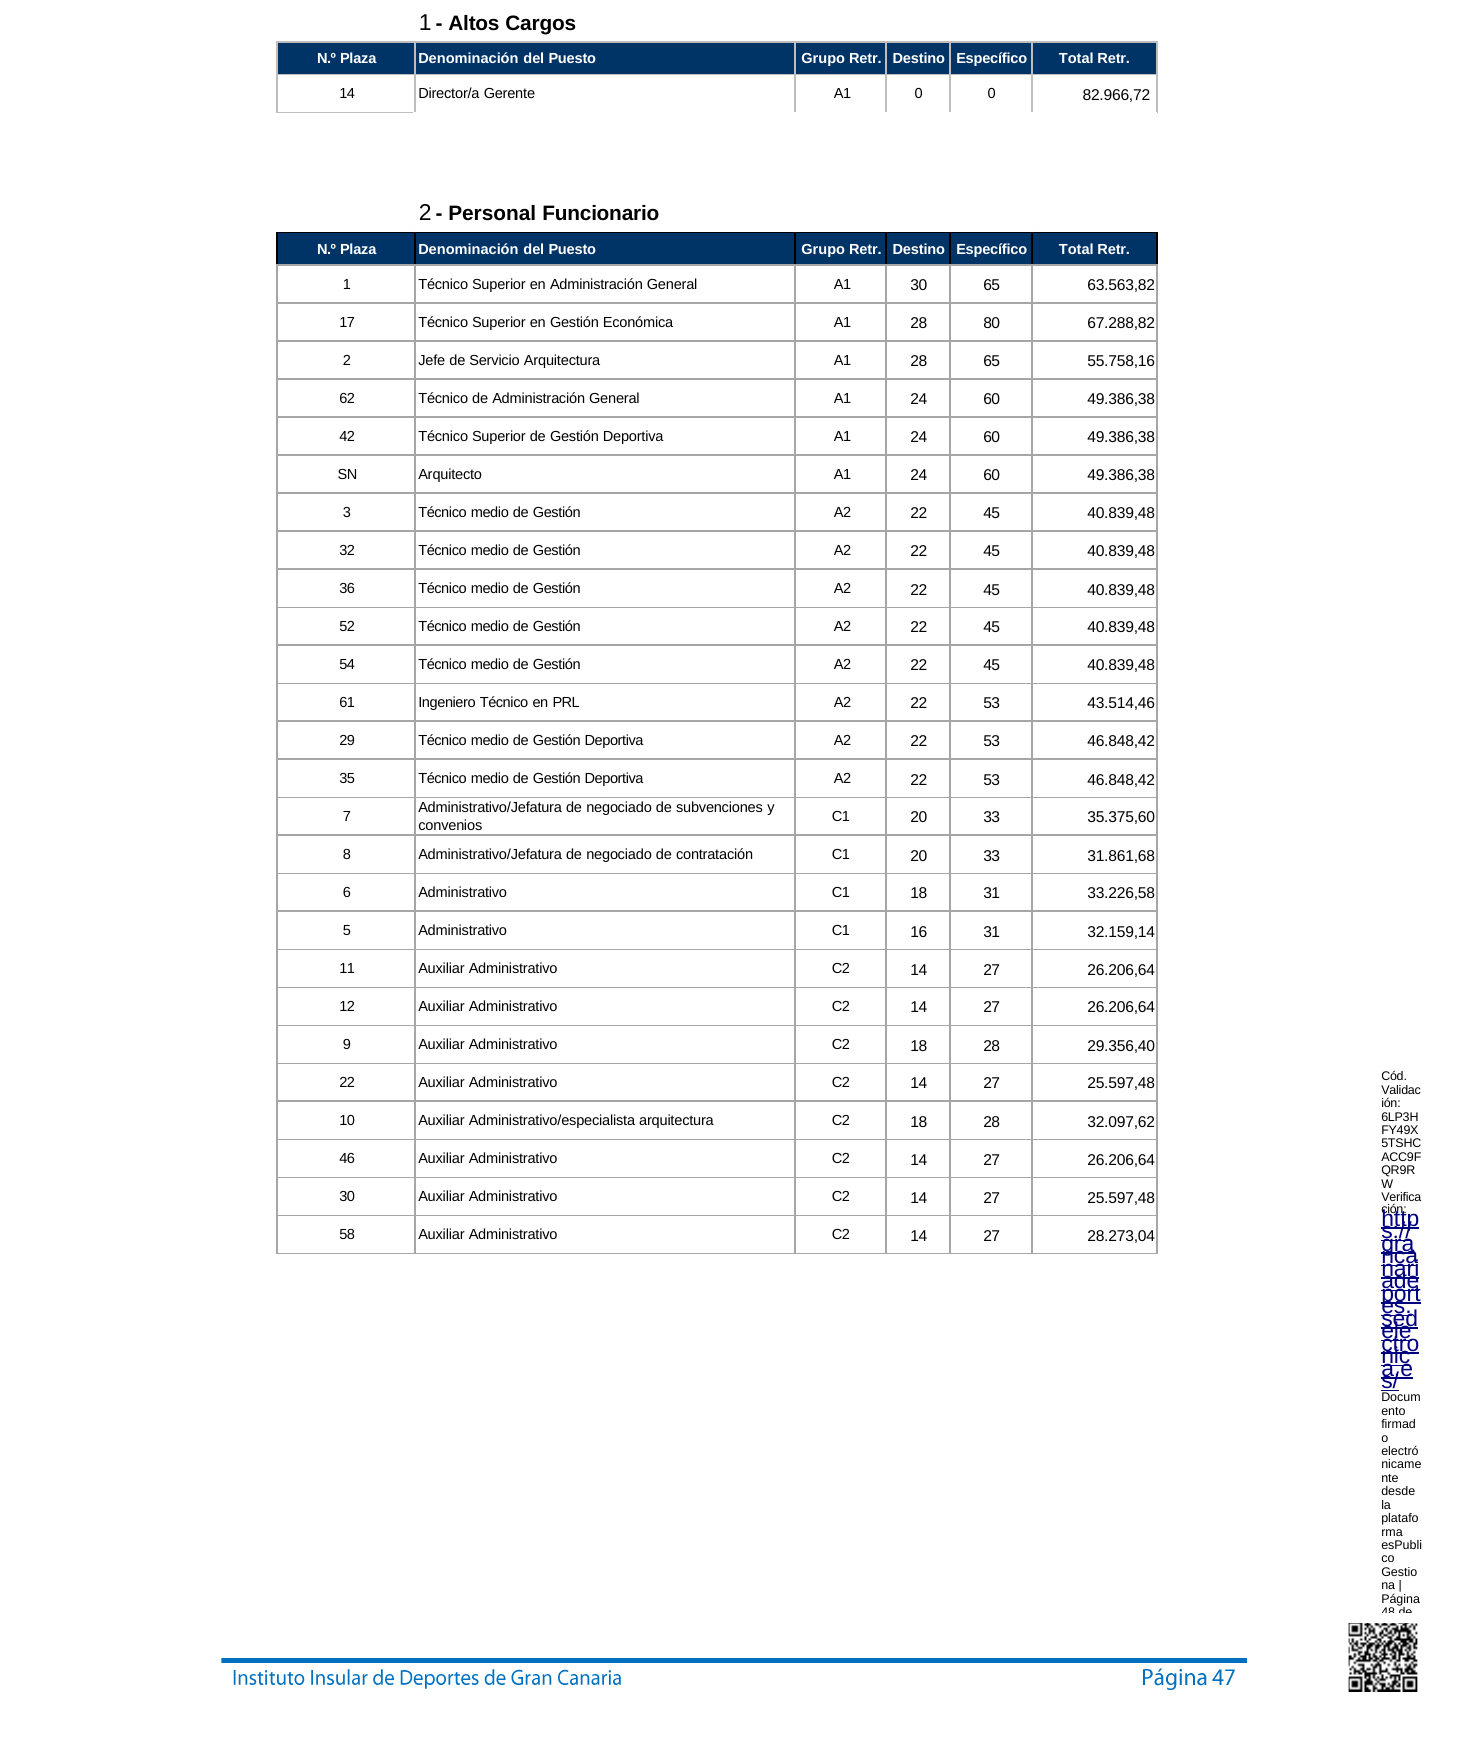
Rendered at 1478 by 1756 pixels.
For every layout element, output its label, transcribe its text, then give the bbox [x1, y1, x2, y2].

table_cell 22 [887, 684, 949, 720]
table_cell 14 [887, 1140, 949, 1176]
table_cell Auxiliar Administrativo [416, 1026, 794, 1062]
table_cell 58 [278, 1216, 414, 1252]
table_cell 40.839,48 [1033, 646, 1156, 682]
table_cell 14 [887, 1178, 949, 1214]
table_cell 11 [278, 950, 414, 986]
table_cell 27 [951, 1216, 1031, 1252]
table_cell 22 [887, 532, 949, 568]
table_cell C1 [796, 836, 885, 872]
table_cell Técnico medio de Gestión [416, 494, 794, 530]
table_cell 26.206,64 [1033, 988, 1156, 1024]
table_header Específico [951, 233, 1031, 264]
table_cell Auxiliar Administrativo [416, 1140, 794, 1176]
table_cell 31.861,68 [1033, 836, 1156, 872]
table_cell 22 [278, 1064, 414, 1100]
table_cell 22 [887, 570, 949, 606]
table_cell 52 [278, 608, 414, 644]
table_cell 18 [887, 874, 949, 910]
table_header Destino [887, 43, 949, 74]
table_cell C2 [796, 1140, 885, 1176]
table_cell 22 [887, 608, 949, 644]
table_cell 18 [887, 1026, 949, 1062]
table_cell 45 [951, 570, 1031, 606]
table_cell 33.226,58 [1033, 874, 1156, 910]
table_cell A1 [796, 380, 885, 416]
table_cell 43.514,46 [1033, 684, 1156, 720]
list Verificación: https://grancanariadeportes.sedelectronica.es/ [1381, 1191, 1422, 1391]
table_cell Técnico Superior en Administración General [416, 266, 794, 302]
table_cell 14 [887, 1216, 949, 1252]
table_cell 28 [887, 342, 949, 378]
table_cell 62 [278, 380, 414, 416]
table_cell A1 [796, 266, 885, 302]
table_cell 29 [278, 722, 414, 758]
table_header Denominación del Puesto [416, 233, 794, 264]
table_cell Director/a Gerente [416, 75, 794, 112]
table_cell 22 [887, 646, 949, 682]
table_cell 22 [887, 722, 949, 758]
table_cell 2 [278, 342, 414, 378]
table_cell Auxiliar Administrativo [416, 988, 794, 1024]
table_cell 20 [887, 798, 949, 834]
table_cell 28 [951, 1026, 1031, 1062]
table_cell Administrativo [416, 912, 794, 948]
table_cell C2 [796, 1026, 885, 1062]
table_cell 46.848,42 [1033, 760, 1156, 796]
table_header Total Retr. [1033, 43, 1156, 74]
table_cell A2 [796, 722, 885, 758]
table_cell 53 [951, 722, 1031, 758]
table_cell 27 [951, 1178, 1031, 1214]
table_header Específico [951, 43, 1031, 74]
table_cell 30 [278, 1178, 414, 1214]
table_cell A1 [796, 304, 885, 340]
table_cell 40.839,48 [1033, 494, 1156, 530]
table_cell 32.159,14 [1033, 912, 1156, 948]
table_cell Ingeniero Técnico en PRL [416, 684, 794, 720]
table_cell 14 [887, 950, 949, 986]
table_cell 65 [951, 342, 1031, 378]
list Cód. Validación: 6LP3HFY49X5TSHCACC9FQR9RW [1381, 1070, 1422, 1191]
table_cell 40.839,48 [1033, 608, 1156, 644]
table_cell 14 [887, 1064, 949, 1100]
table_cell 31 [951, 874, 1031, 910]
table_cell Arquitecto [416, 456, 794, 492]
table_cell A1 [796, 342, 885, 378]
table_cell 9 [278, 1026, 414, 1062]
table_cell 32.097,62 [1033, 1102, 1156, 1138]
table_cell Técnico medio de Gestión [416, 532, 794, 568]
list Documento firmado electrónicamente desde la plataforma esPublico Gestiona | Página 48 de 109 [1381, 1391, 1422, 1613]
table_cell 45 [951, 532, 1031, 568]
table_cell 80 [951, 304, 1031, 340]
list - Altos Cargos [418, 8, 1256, 35]
table_cell Técnico Superior de Gestión Deportiva [416, 418, 794, 454]
table_cell 67.288,82 [1033, 304, 1156, 340]
table_cell A2 [796, 608, 885, 644]
table_cell 8 [278, 836, 414, 872]
table_cell 27 [951, 988, 1031, 1024]
table_cell 60 [951, 418, 1031, 454]
table_cell 46 [278, 1140, 414, 1176]
table_cell 22 [887, 760, 949, 796]
table_cell Técnico Superior en Gestión Económica [416, 304, 794, 340]
table_cell 7 [278, 798, 414, 834]
table_cell 33 [951, 798, 1031, 834]
table_cell 22 [887, 494, 949, 530]
table_cell Jefe de Servicio Arquitectura [416, 342, 794, 378]
table_cell Auxiliar Administrativo/especialista arquitectura [416, 1102, 794, 1138]
table_cell 32 [278, 532, 414, 568]
table_cell 33 [951, 836, 1031, 872]
table_cell C2 [796, 1064, 885, 1100]
table_cell Auxiliar Administrativo [416, 1064, 794, 1100]
table_cell 60 [951, 456, 1031, 492]
list - Personal Funcionario [418, 199, 1256, 225]
table_cell Auxiliar Administrativo [416, 950, 794, 986]
table_header Grupo Retr. [796, 43, 885, 74]
table_cell A1 [796, 75, 885, 112]
table_cell C2 [796, 1102, 885, 1138]
table_cell 35.375,60 [1033, 798, 1156, 834]
table_cell Administrativo/Jefatura de negociado de contratación [416, 836, 794, 872]
table_cell 49.386,38 [1033, 380, 1156, 416]
table_cell 28 [951, 1102, 1031, 1138]
table_cell 6 [278, 874, 414, 910]
table_cell 45 [951, 608, 1031, 644]
table_cell 27 [951, 950, 1031, 986]
table_cell A2 [796, 494, 885, 530]
table_cell 0 [951, 75, 1031, 112]
table_cell A2 [796, 684, 885, 720]
table_cell 49.386,38 [1033, 418, 1156, 454]
table_cell 14 [887, 988, 949, 1024]
table_cell A1 [796, 418, 885, 454]
table_cell 16 [887, 912, 949, 948]
list [413, 1486, 1157, 1526]
table_cell 65 [951, 266, 1031, 302]
table_cell Administrativo [416, 874, 794, 910]
table_cell 63.563,82 [1033, 266, 1156, 302]
table_cell 18 [887, 1102, 949, 1138]
table_cell 12 [278, 988, 414, 1024]
table_cell Técnico medio de Gestión [416, 570, 794, 606]
table_cell C1 [796, 912, 885, 948]
table_cell 30 [887, 266, 949, 302]
table_cell 45 [951, 494, 1031, 530]
table_cell 46.848,42 [1033, 722, 1156, 758]
table_cell 3 [278, 494, 414, 530]
table_cell 55.758,16 [1033, 342, 1156, 378]
table_cell 24 [887, 380, 949, 416]
table_cell 31 [951, 912, 1031, 948]
table_cell 26.206,64 [1033, 1140, 1156, 1176]
table_cell 82.966,72 [1033, 75, 1156, 112]
table_cell Auxiliar Administrativo [416, 1178, 794, 1214]
table_cell 1 [278, 266, 414, 302]
table_cell A2 [796, 570, 885, 606]
table_cell Técnico medio de Gestión [416, 646, 794, 682]
table_cell 35 [278, 760, 414, 796]
table_cell 53 [951, 684, 1031, 720]
table_header Denominación del Puesto [416, 43, 794, 74]
table_cell 0 [887, 75, 949, 112]
table_cell 45 [951, 646, 1031, 682]
table_cell 36 [278, 570, 414, 606]
table_cell Técnico medio de Gestión [416, 608, 794, 644]
table_header Destino [887, 233, 949, 264]
table_cell 27 [951, 1140, 1031, 1176]
table_cell 17 [278, 304, 414, 340]
table_cell 10 [278, 1102, 414, 1138]
table_cell A2 [796, 646, 885, 682]
table_cell 54 [278, 646, 414, 682]
list Subtotal Personal Funcionario 1.028.343,58 [417, 1496, 1157, 1515]
table_cell Técnico medio de Gestión Deportiva [416, 722, 794, 758]
table_cell 40.839,48 [1033, 570, 1156, 606]
table_cell C1 [796, 798, 885, 834]
table_cell 61 [278, 684, 414, 720]
table_cell 28.273,04 [1033, 1216, 1156, 1252]
table_header N.º Plaza [278, 233, 414, 264]
table_cell 25.597,48 [1033, 1064, 1156, 1100]
list Subtotal Altos Cargos 82.966,72 [417, 123, 1157, 142]
table_cell 26.206,64 [1033, 950, 1156, 986]
list [413, 112, 1157, 153]
table_cell Administrativo/Jefatura de negociado de subvenciones y convenios [416, 798, 794, 834]
table_cell Técnico medio de Gestión Deportiva [416, 760, 794, 796]
table_cell Auxiliar Administrativo [416, 1216, 794, 1252]
table_cell 25.597,48 [1033, 1178, 1156, 1214]
table_header Grupo Retr. [796, 233, 885, 264]
table_cell SN [278, 456, 414, 492]
table_cell 20 [887, 836, 949, 872]
table_cell A1 [796, 456, 885, 492]
table_cell 27 [951, 1064, 1031, 1100]
table_cell C2 [796, 988, 885, 1024]
table_cell 60 [951, 380, 1031, 416]
table_cell C2 [796, 1178, 885, 1214]
table_cell 53 [951, 760, 1031, 796]
table_cell Técnico de Administración General [416, 380, 794, 416]
table_cell 14 [278, 75, 414, 112]
table_cell C2 [796, 1216, 885, 1252]
table_cell 24 [887, 456, 949, 492]
table_header Total Retr. [1033, 233, 1156, 264]
table_cell C2 [796, 950, 885, 986]
table_cell 40.839,48 [1033, 532, 1156, 568]
table_cell 28 [887, 304, 949, 340]
table_cell A2 [796, 532, 885, 568]
table_cell 42 [278, 418, 414, 454]
table_cell A2 [796, 760, 885, 796]
table_cell 29.356,40 [1033, 1026, 1156, 1062]
table_cell 24 [887, 418, 949, 454]
table_cell 49.386,38 [1033, 456, 1156, 492]
table_cell C1 [796, 874, 885, 910]
table_cell 5 [278, 912, 414, 948]
table_header N.º Plaza [278, 43, 414, 74]
